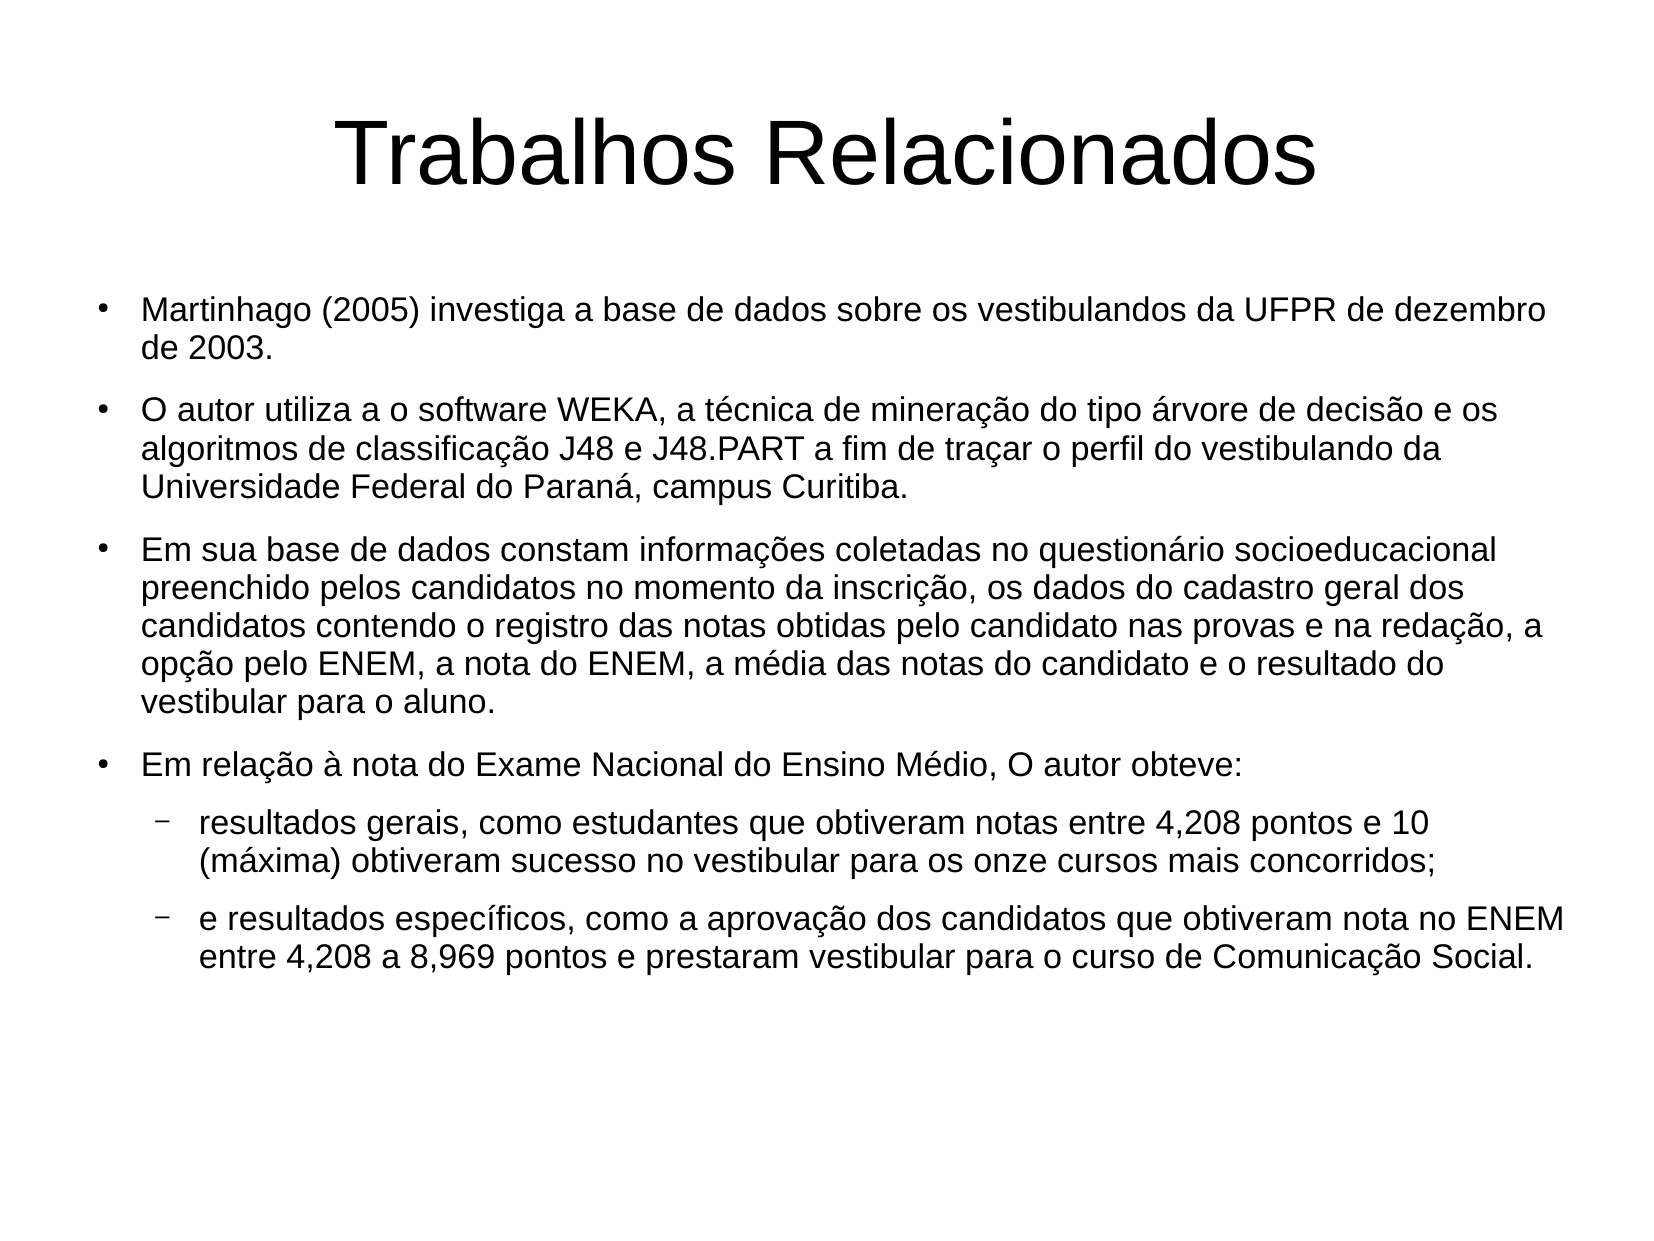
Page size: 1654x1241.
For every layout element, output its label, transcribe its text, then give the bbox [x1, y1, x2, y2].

list Martinhago (2005) investiga a base de dados sobre os vestibulandos da UFPR de dezembro de 2003. O autor utiliza a o software WEKA, a técnica de mineração do tipo árvore de decisão e os algoritmos de classificação J48 e J48.PART a fim de traçar o perfil do vestibulando da Universidade Federal do Paraná, campus Curitiba. Em sua base de dados constam informações coletadas no questionário socioeducacional preenchido pelos candidatos no momento da inscrição, os dados do cadastro geral dos candidatos contendo o registro das notas obtidas pelo candidato nas provas e na redação, a opção pelo ENEM, a nota do ENEM, a média das notas do candidato e o resultado do vestibular para o aluno. Em relação à nota do Exame Nacional do Ensino Médio, O autor obteve: resultados gerais, como estudantes que obtiveram notas entre 4,208 pontos e 10 (máxima) obtiveram sucesso no vestibular para os onze cursos mais concorridos; e resultados específicos, como a aprovação dos candidatos que obtiveram nota no ENEM entre 4,208 a 8,969 pontos e prestaram vestibular para o curso de Comunicação Social. [82, 290, 1571, 1010]
title Trabalhos Relacionados [82, 49, 1571, 257]
